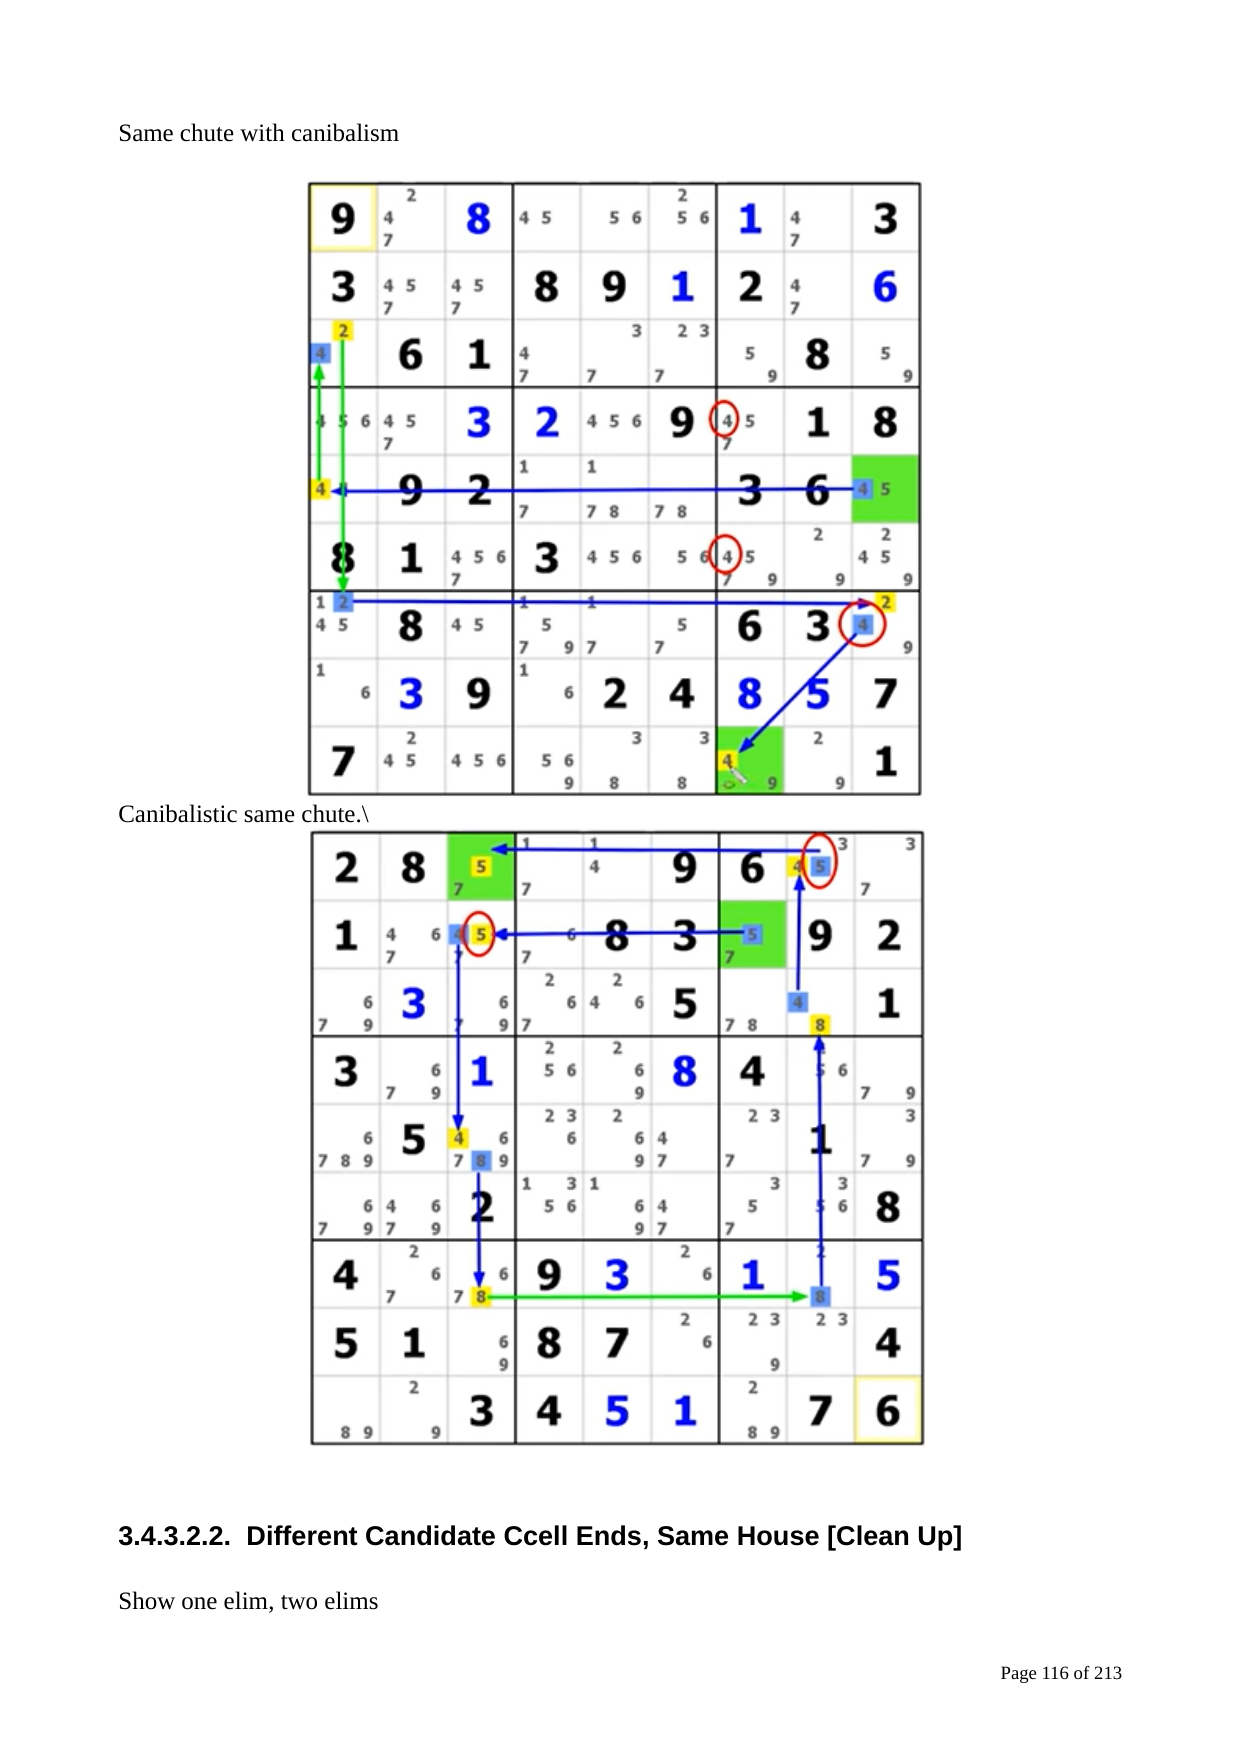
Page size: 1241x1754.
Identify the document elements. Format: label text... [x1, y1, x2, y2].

text Canibalistic same chute.\ [118, 799, 1122, 828]
text Show one elim, two elims [118, 1586, 1122, 1615]
subtitle Different Candidate Ccell Ends, Same House [Clean Up] [118, 1520, 1122, 1551]
picture [305, 175, 935, 799]
text Same chute with canibalism [118, 118, 1122, 147]
picture [306, 827, 934, 1450]
